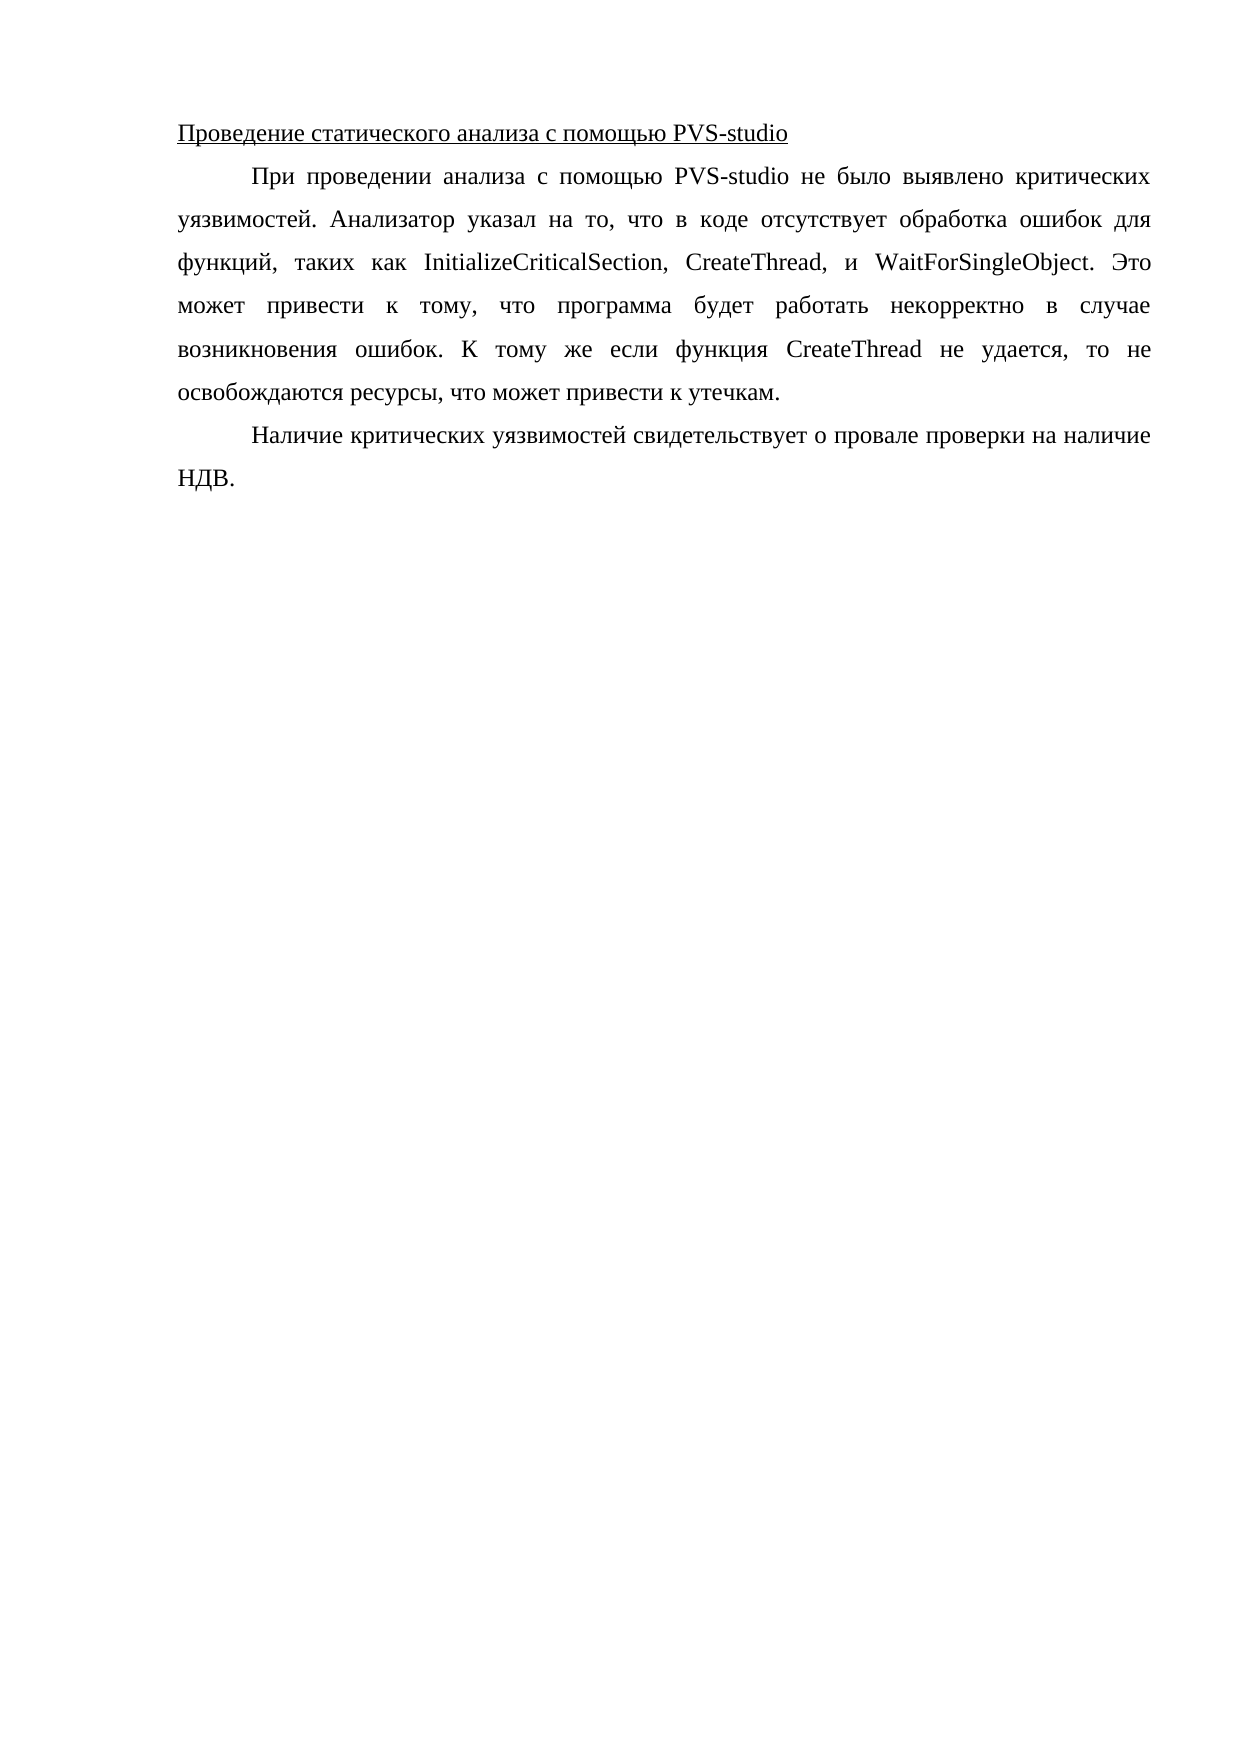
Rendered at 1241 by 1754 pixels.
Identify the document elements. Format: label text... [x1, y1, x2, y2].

text При проведении анализа с помощью PVS-studio не было выявлено критических уязвимостей. Анализатор указал на то, что в коде отсутствует обработка ошибок для функций, таких как InitializeCriticalSection, CreateThread, и WaitForSingleObject. Это может привести к тому, что программа будет работать некорректно в случае возникновения ошибок. К тому же если функция CreateThread не удается, то не освобождаются ресурсы, что может привести к утечкам. [177, 161, 1152, 406]
text Проведение статического анализа с помощью PVS-studio [177, 118, 1152, 147]
text Наличие критических уязвимостей свидетельствует о провале проверки на наличие НДВ. [177, 420, 1152, 492]
